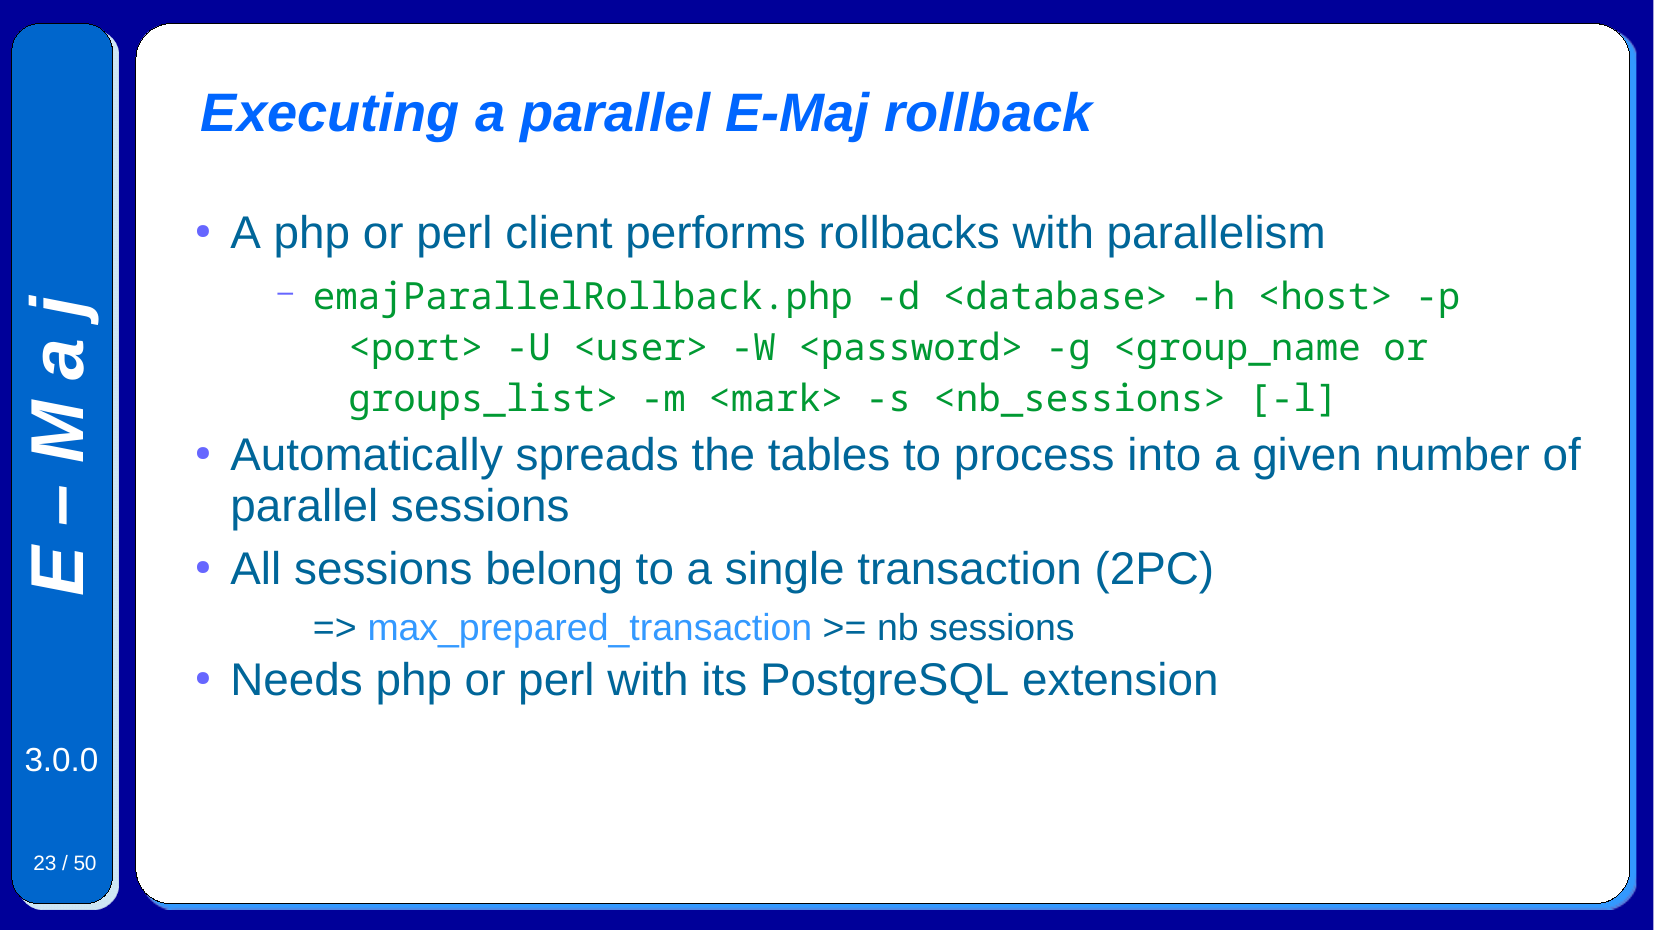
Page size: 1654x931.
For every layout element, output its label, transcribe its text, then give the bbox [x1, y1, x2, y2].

title Executing a parallel E-Maj rollback [200, 34, 1575, 191]
list A php or perl client performs rollbacks with parallelism emajParallelRollback.php -d <database> -h <host> -p <port> -U <user> -W <password> -g <group_name or groups_list> -m <mark> -s <nb_sessions> [-l] Automatically spreads the tables to process into a given number of parallel sessions All sessions belong to a single transaction (2PC) => max_prepared_transaction >= nb sessions Needs php or perl with its PostgreSQL extension [177, 206, 1587, 827]
